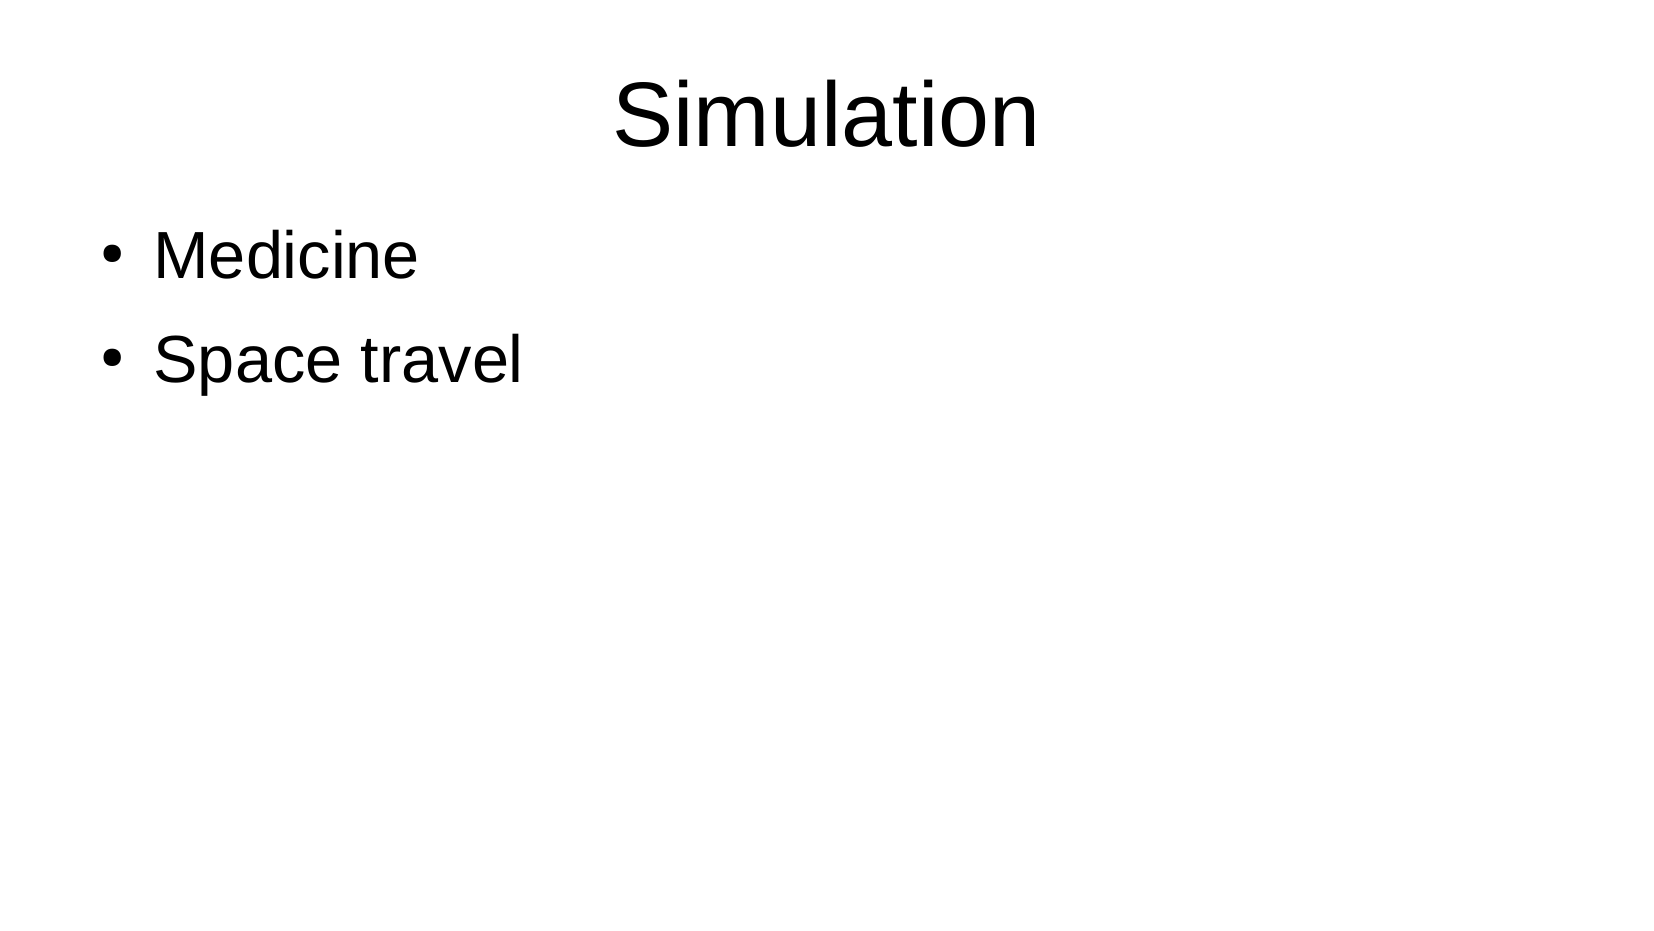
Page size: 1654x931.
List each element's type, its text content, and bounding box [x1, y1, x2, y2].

title Simulation [82, 37, 1571, 193]
list Medicine Space travel [82, 217, 1571, 758]
